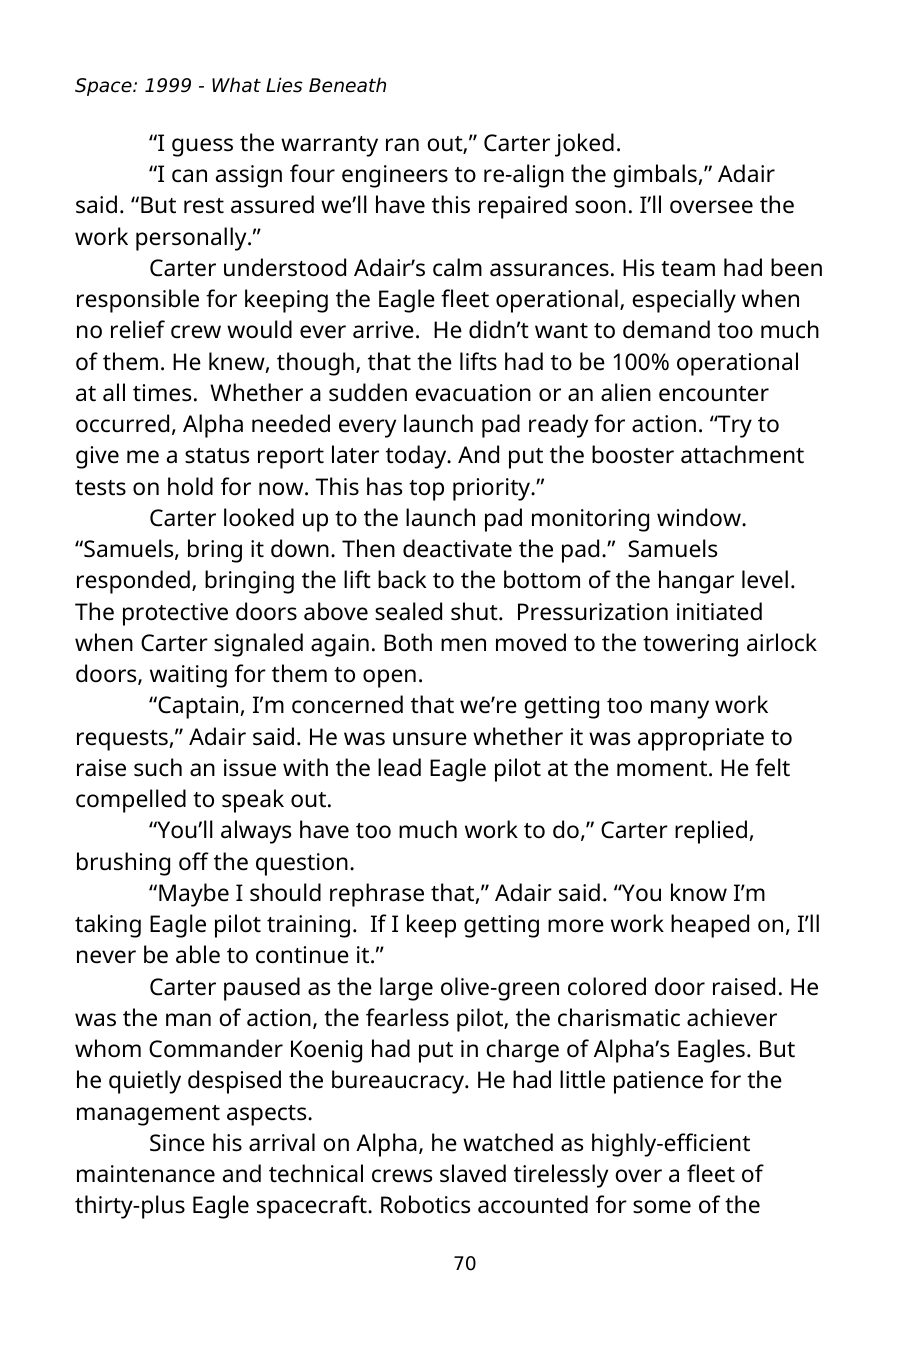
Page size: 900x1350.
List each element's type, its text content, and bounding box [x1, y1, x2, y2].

text Since his arrival on Alpha, he watched as highly-efficient maintenance and technical crews slaved tirelessly over a fleet of thirty-plus Eagle spacecraft. Robotics accounted for some of the [75, 1127, 825, 1221]
text Carter looked up to the launch pad monitoring window. “Samuels, bring it down. Then deactivate the pad.” Samuels responded, bringing the lift back to the bottom of the hangar level. The protective doors above sealed shut. Pressurization initiated when Carter signaled again. Both men moved to the towering airlock doors, waiting for them to open. [75, 502, 825, 689]
text Carter understood Adair’s calm assurances. His team had been responsible for keeping the Eagle fleet operational, especially when no relief crew would ever arrive. He didn’t want to demand too much of them. He knew, though, that the lifts had to be 100% operational at all times. Whether a sudden evacuation or an alien encounter occurred, Alpha needed every launch pad ready for action. “Try to give me a status report later today. And put the booster attachment tests on hold for now. This has top priority.” [75, 252, 825, 502]
text Carter paused as the large olive-green colored door raised. He was the man of action, the fearless pilot, the charismatic achiever whom Commander Koenig had put in charge of Alpha’s Eagles. But he quietly despised the bureaucracy. He had little patience for the management aspects. [75, 971, 825, 1127]
text “Maybe I should rephrase that,” Adair said. “You know I’m taking Eagle pilot training. If I keep getting more work heaped on, I’ll never be able to continue it.” [75, 877, 825, 971]
text “Captain, I’m concerned that we’re getting too many work requests,” Adair said. He was unsure whether it was appropriate to raise such an issue with the lead Eagle pilot at the moment. He felt compelled to speak out. [75, 689, 825, 814]
text “I guess the warranty ran out,” Carter joked. [75, 127, 825, 158]
text “You’ll always have too much work to do,” Carter replied, brushing off the question. [75, 814, 825, 877]
text “I can assign four engineers to re-align the gimbals,” Adair said. “But rest assured we’ll have this repaired soon. I’ll oversee the work personally.” [75, 158, 825, 252]
